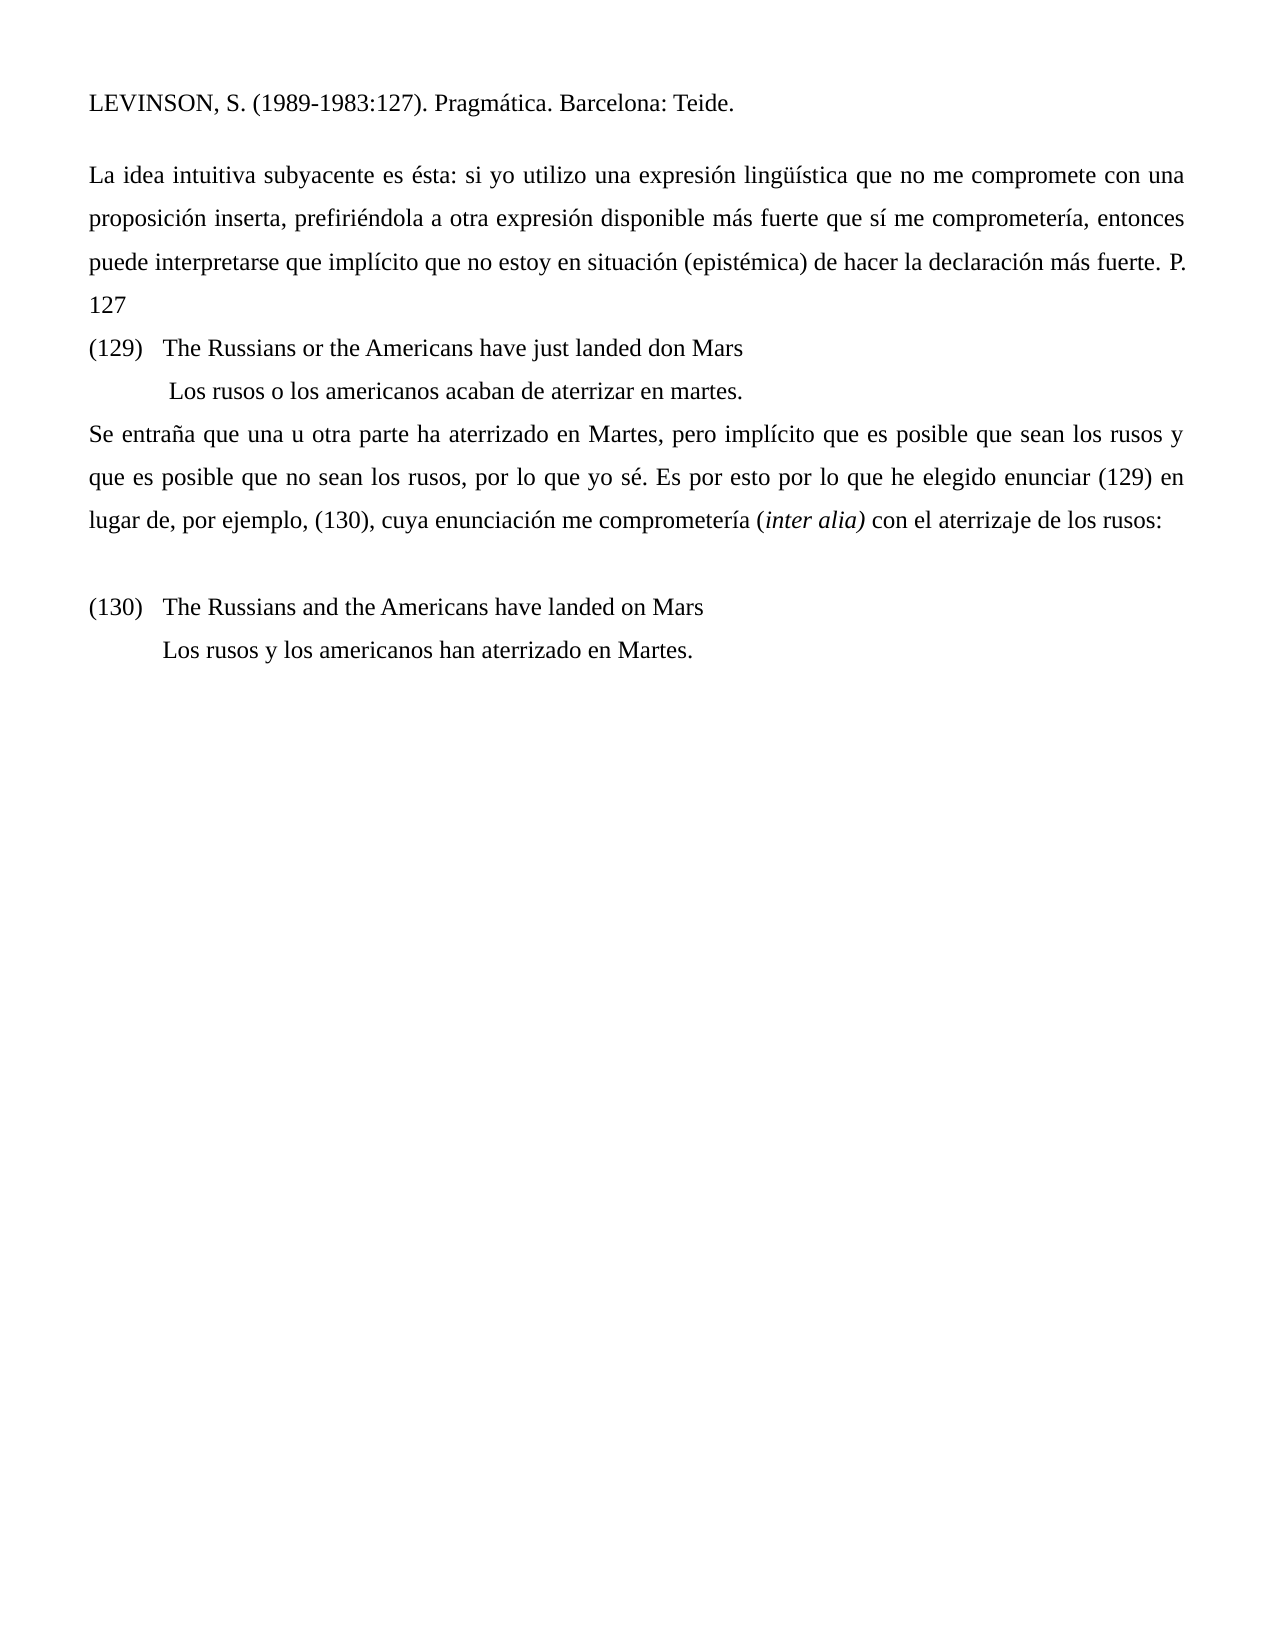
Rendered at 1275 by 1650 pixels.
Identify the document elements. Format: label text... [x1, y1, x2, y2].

text Los rusos y los americanos han aterrizado en Martes. [88, 635, 1186, 663]
text LEVINSON, S. (1989-1983:127). Pragmática. Barcelona: Teide. [88, 88, 1186, 117]
text (129) The Russians or the Americans have just landed don Mars [88, 333, 1186, 362]
text Se entraña que una u otra parte ha aterrizado en Martes, pero implícito que es posible que sean los rusos y que es posible que no sean los rusos, por lo que yo sé. Es por esto por lo que he elegido enunciar (129) en lugar de, por ejemplo, (130), cuya enunciación me comprometería (inter alia) con el aterrizaje de los rusos: [88, 419, 1186, 534]
text Los rusos o los americanos acaban de aterrizar en martes. [88, 376, 1186, 405]
text La idea intuitiva subyacente es ésta: si yo utilizo una expresión lingüística que no me compromete con una proposición inserta, prefiriéndola a otra expresión disponible más fuerte que sí me comprometería, entonces puede interpretarse que implícito que no estoy en situación (epistémica) de hacer la declaración más fuerte. P. 127 [88, 160, 1186, 318]
text (130) The Russians and the Americans have landed on Mars [88, 592, 1186, 620]
